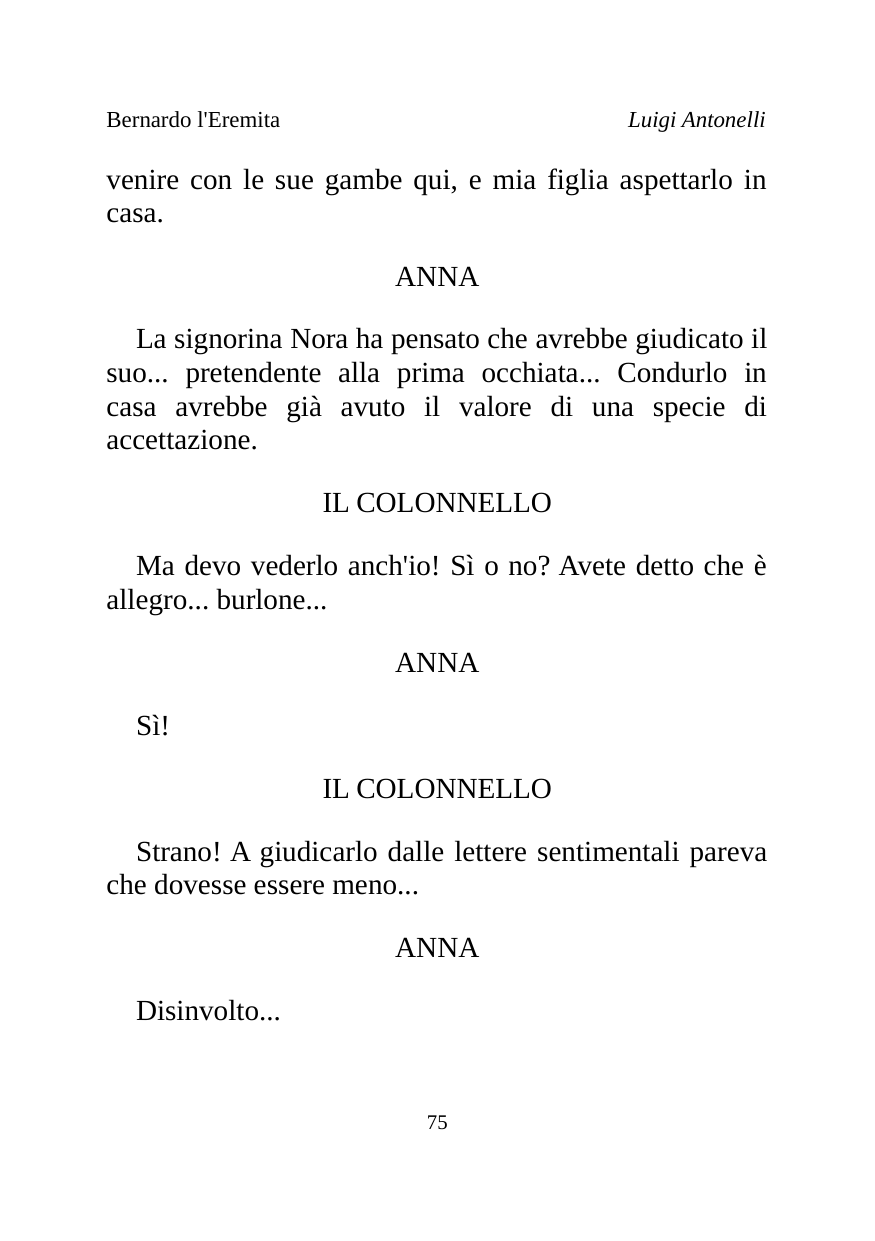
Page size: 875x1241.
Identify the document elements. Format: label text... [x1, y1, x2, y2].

text Ma devo vederlo anch'io! Sì o no? Avete detto che è allegro... burlone... [106, 548, 768, 615]
text IL COLONNELLO [106, 485, 768, 519]
text Strano! A giudicarlo dalle lettere sentimentali pareva che dovesse essere meno... [106, 834, 768, 901]
text Sì! [106, 708, 768, 741]
text venire con le sue gambe qui, e mia figlia aspettarlo in casa. [106, 162, 768, 229]
text IL COLONNELLO [106, 771, 768, 804]
text ANNA [106, 645, 768, 678]
text La signorina Nora ha pensato che avrebbe giudicato il suo... pretendente alla prima occhiata... Condurlo in casa avrebbe già avuto il valore di una specie di accettazione. [106, 322, 768, 456]
text Disinvolto... [106, 993, 768, 1027]
text ANNA [106, 259, 768, 292]
text ANNA [106, 931, 768, 964]
